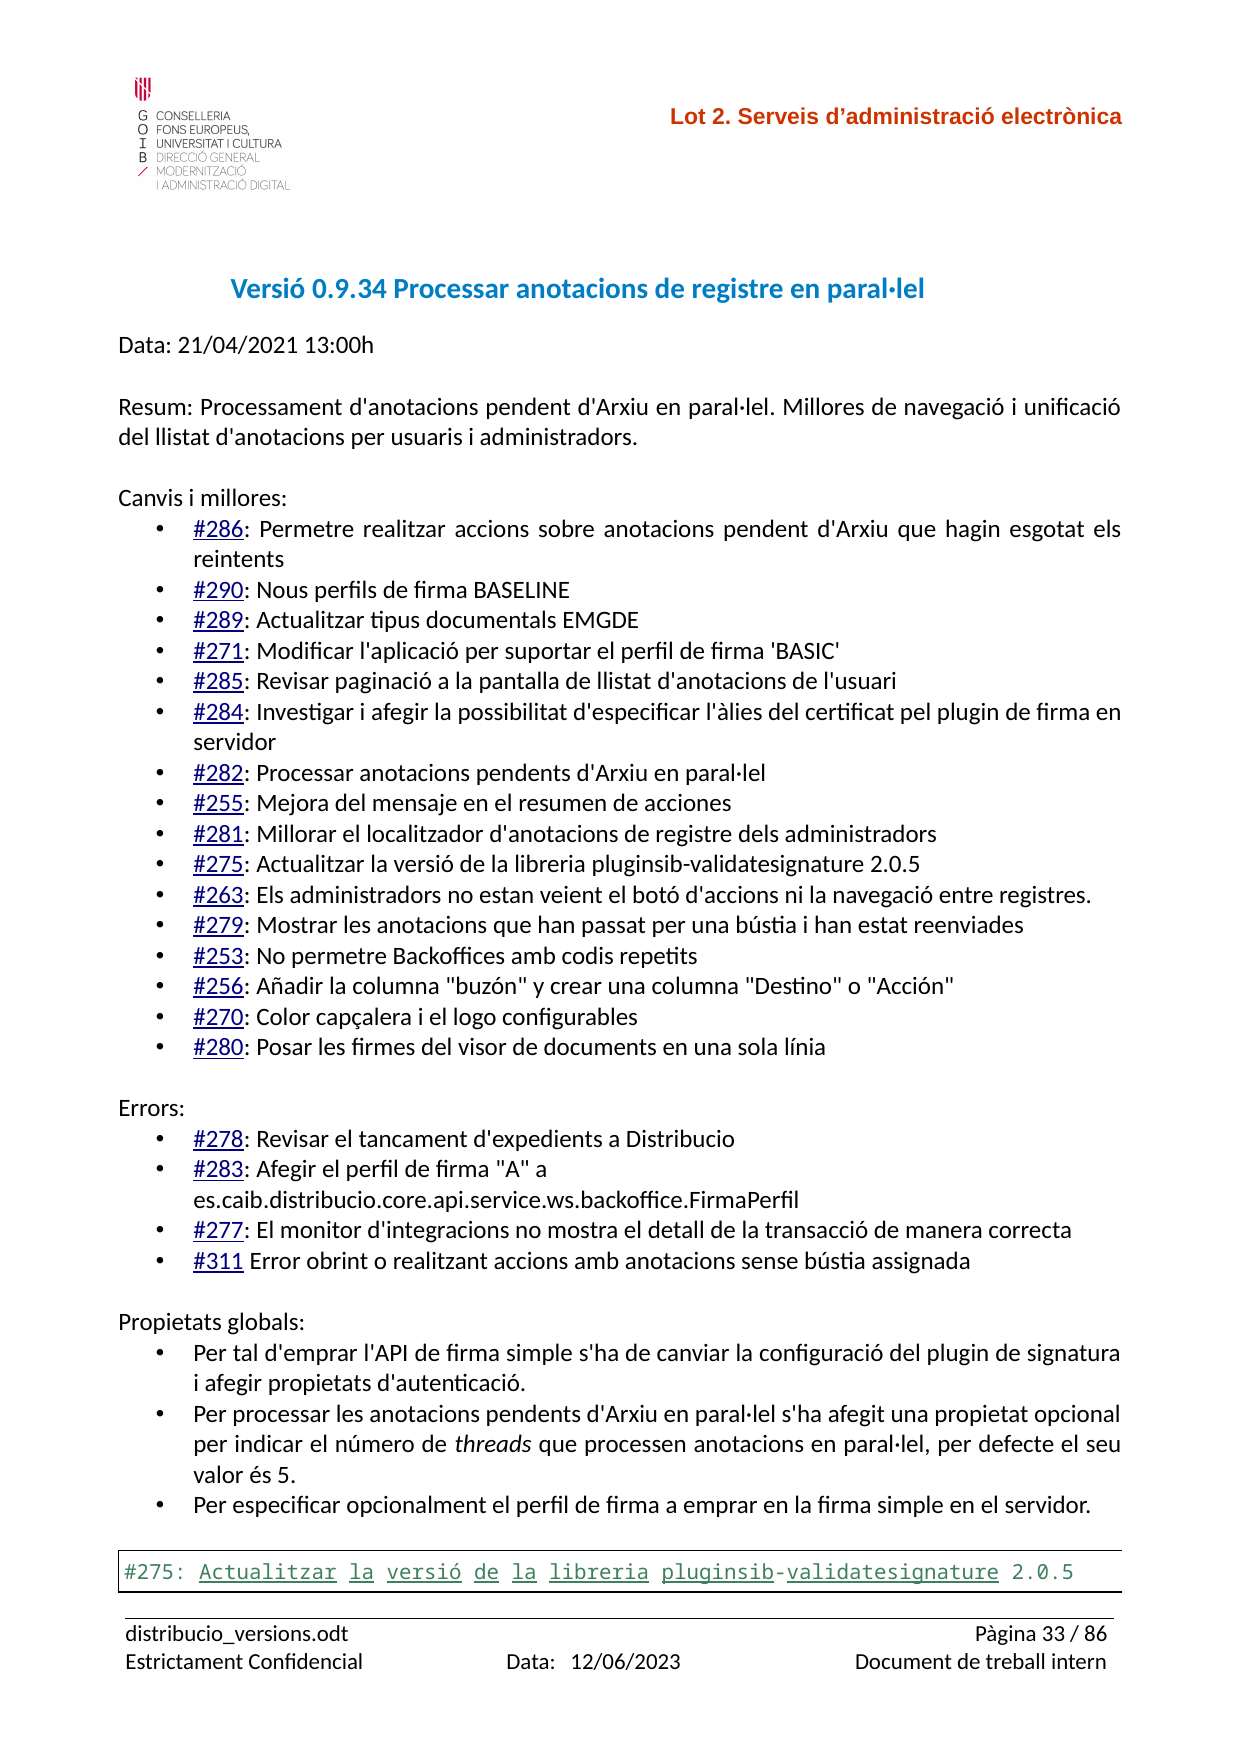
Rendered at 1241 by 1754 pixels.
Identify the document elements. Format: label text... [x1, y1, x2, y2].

table_header #275: Actualitzar la versió de la libreria pluginsib-validatesignature 2.0.5 [119, 1551, 1122, 1591]
list #311 Error obrint o realitzant accions amb anotacions sense bústia assignada [156, 1245, 1122, 1276]
list #255: Mejora del mensaje en el resumen de acciones [156, 787, 1122, 818]
list #256: Añadir la columna "buzón" y crear una columna "Destino" o "Acción" [156, 971, 1122, 1001]
list #271: Modificar l'aplicació per suportar el perfil de firma 'BASIC' [156, 635, 1122, 665]
text Errors: [118, 1093, 1122, 1123]
text Data: 21/04/2021 13:00h [118, 329, 1122, 360]
picture [126, 70, 299, 197]
list #263: Els administradors no estan veient el botó d'accions ni la navegació entre registres. [156, 879, 1122, 909]
list #277: El monitor d'integracions no mostra el detall de la transacció de manera correcta [156, 1215, 1122, 1245]
list Per especificar opcionalment el perfil de firma a emprar en la firma simple en el servidor. [156, 1489, 1122, 1520]
list #280: Posar les firmes del visor de documents en una sola línia [156, 1032, 1122, 1062]
list #286: Permetre realitzar accions sobre anotacions pendent d'Arxiu que hagin esgotat els reintents [156, 513, 1122, 574]
list Per tal d'emprar l'API de firma simple s'ha de canviar la configuració del plugin de signatura i afegir propietats d'autenticació. [156, 1337, 1122, 1398]
list #278: Revisar el tancament d'expedients a Distribucio [156, 1123, 1122, 1154]
list #284: Investigar i afegir la possibilitat d'especificar l'àlies del certificat pel plugin de firma en servidor [156, 696, 1122, 757]
text Propietats globals: [118, 1306, 1122, 1337]
list Per processar les anotacions pendents d'Arxiu en paral·lel s'ha afegit una propietat opcional per indicar el número de threads que processen anotacions en paral·lel, per defecte el seu valor és 5. [156, 1398, 1122, 1489]
list #289: Actualitzar tipus documentals EMGDE [156, 604, 1122, 635]
text Canvis i millores: [118, 482, 1122, 513]
list #283: Afegir el perfil de firma "A" a es.caib.distribucio.core.api.service.ws.backoffice.FirmaPerfil [156, 1154, 1122, 1215]
list #281: Millorar el localitzador d'anotacions de registre dels administradors [156, 818, 1122, 848]
list #285: Revisar paginació a la pantalla de llistat d'anotacions de l'usuari [156, 665, 1122, 696]
list #279: Mostrar les anotacions que han passat per una bústia i han estat reenviades [156, 909, 1122, 940]
subtitle Versió 0.9.34 Processar anotacions de registre en paral·lel [153, 270, 1122, 306]
list #270: Color capçalera i el logo configurables [156, 1001, 1122, 1032]
list #275: Actualitzar la versió de la libreria pluginsib-validatesignature 2.0.5 [156, 848, 1122, 879]
list #282: Processar anotacions pendents d'Arxiu en paral·lel [156, 757, 1122, 787]
list #253: No permetre Backoffices amb codis repetits [156, 940, 1122, 971]
list #290: Nous perfils de firma BASELINE [156, 574, 1122, 604]
text Resum: Processament d'anotacions pendent d'Arxiu en paral·lel. Millores de navegació i unificació del llistat d'anotacions per usuaris i administradors. [118, 391, 1122, 452]
